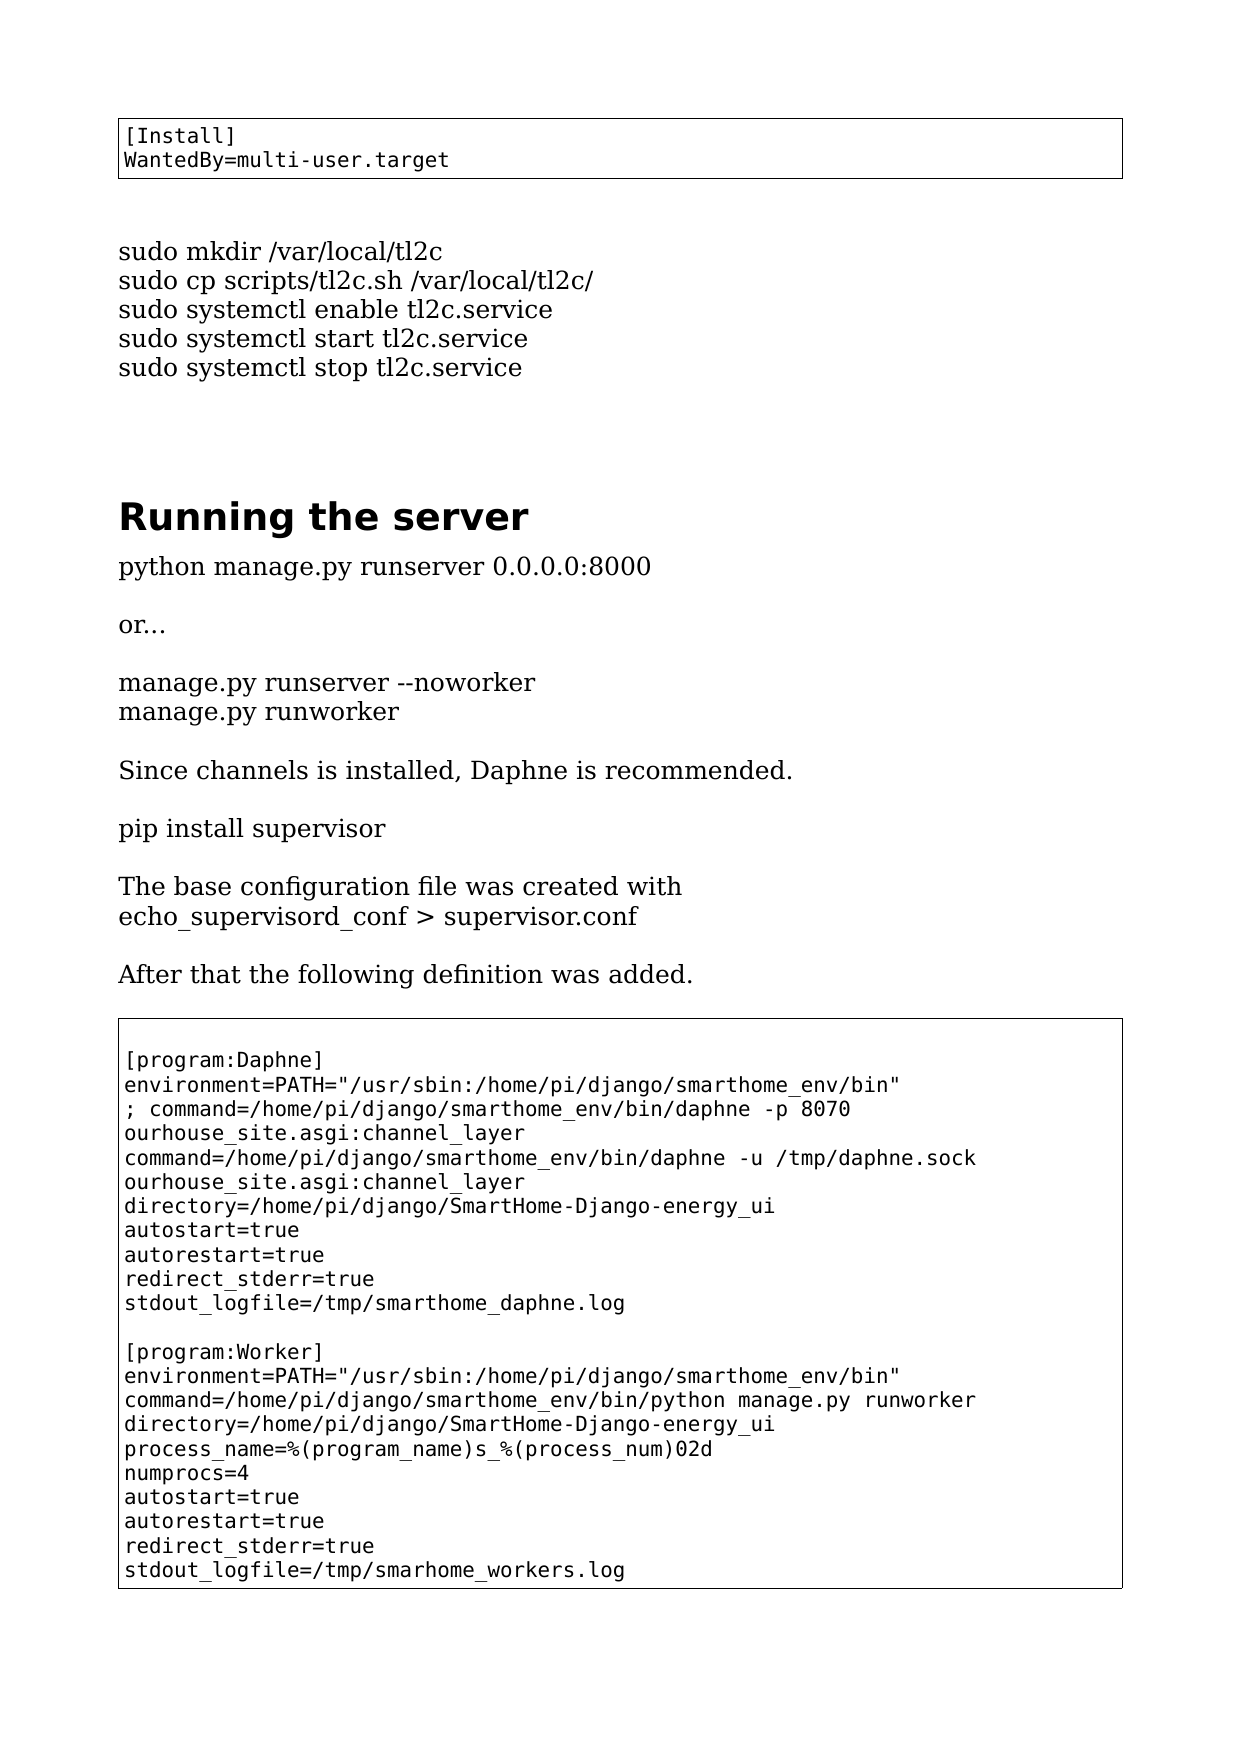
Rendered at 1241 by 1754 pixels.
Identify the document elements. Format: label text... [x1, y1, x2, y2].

text or... [118, 610, 1122, 639]
text Since channels is installed, Daphne is recommended. [118, 756, 1122, 785]
text sudo systemctl stop tl2c.service [118, 353, 1122, 382]
text After that the following definition was added. [118, 960, 1122, 989]
subtitle Running the server [118, 495, 1122, 539]
text manage.py runserver --noworker [118, 668, 1122, 697]
text sudo systemctl enable tl2c.service [118, 295, 1122, 324]
table_header [program:Daphne] environment=PATH="/usr/sbin:/home/pi/django/smarthome_env/bin" ; command=/home/pi/django/smarthome_env/bin/daphne -p 8070 ourhouse_site.asgi:channel_layer command=/home/pi/django/smarthome_env/bin/daphne -u /tmp/daphne.sock ourhouse_site.asgi:channel_layer directory=/home/pi/django/SmartHome-Django-energy_ui autostart=true autorestart=true redirect_stderr=true stdout_logfile=/tmp/smarthome_daphne.log [program:Worker] environment=PATH="/usr/sbin:/home/pi/django/smarthome_env/bin" command=/home/pi/django/smarthome_env/bin/python manage.py runworker directory=/home/pi/django/SmartHome-Django-energy_ui process_name=%(program_name)s_%(process_num)02d numprocs=4 autostart=true autorestart=true redirect_stderr=true stdout_logfile=/tmp/smarhome_workers.log [119, 1019, 1122, 1588]
table_header [Install] WantedBy=multi-user.target [119, 119, 1122, 178]
text manage.py runworker [118, 697, 1122, 727]
text python manage.py runserver 0.0.0.0:8000 [118, 552, 1122, 581]
text sudo systemctl start tl2c.service [118, 324, 1122, 353]
text echo_supervisord_conf > supervisor.conf [118, 902, 1122, 931]
text pip install supervisor [118, 814, 1122, 843]
text sudo mkdir /var/local/tl2c [118, 237, 1122, 266]
text sudo cp scripts/tl2c.sh /var/local/tl2c/ [118, 266, 1122, 295]
text The base configuration file was created with [118, 872, 1122, 902]
